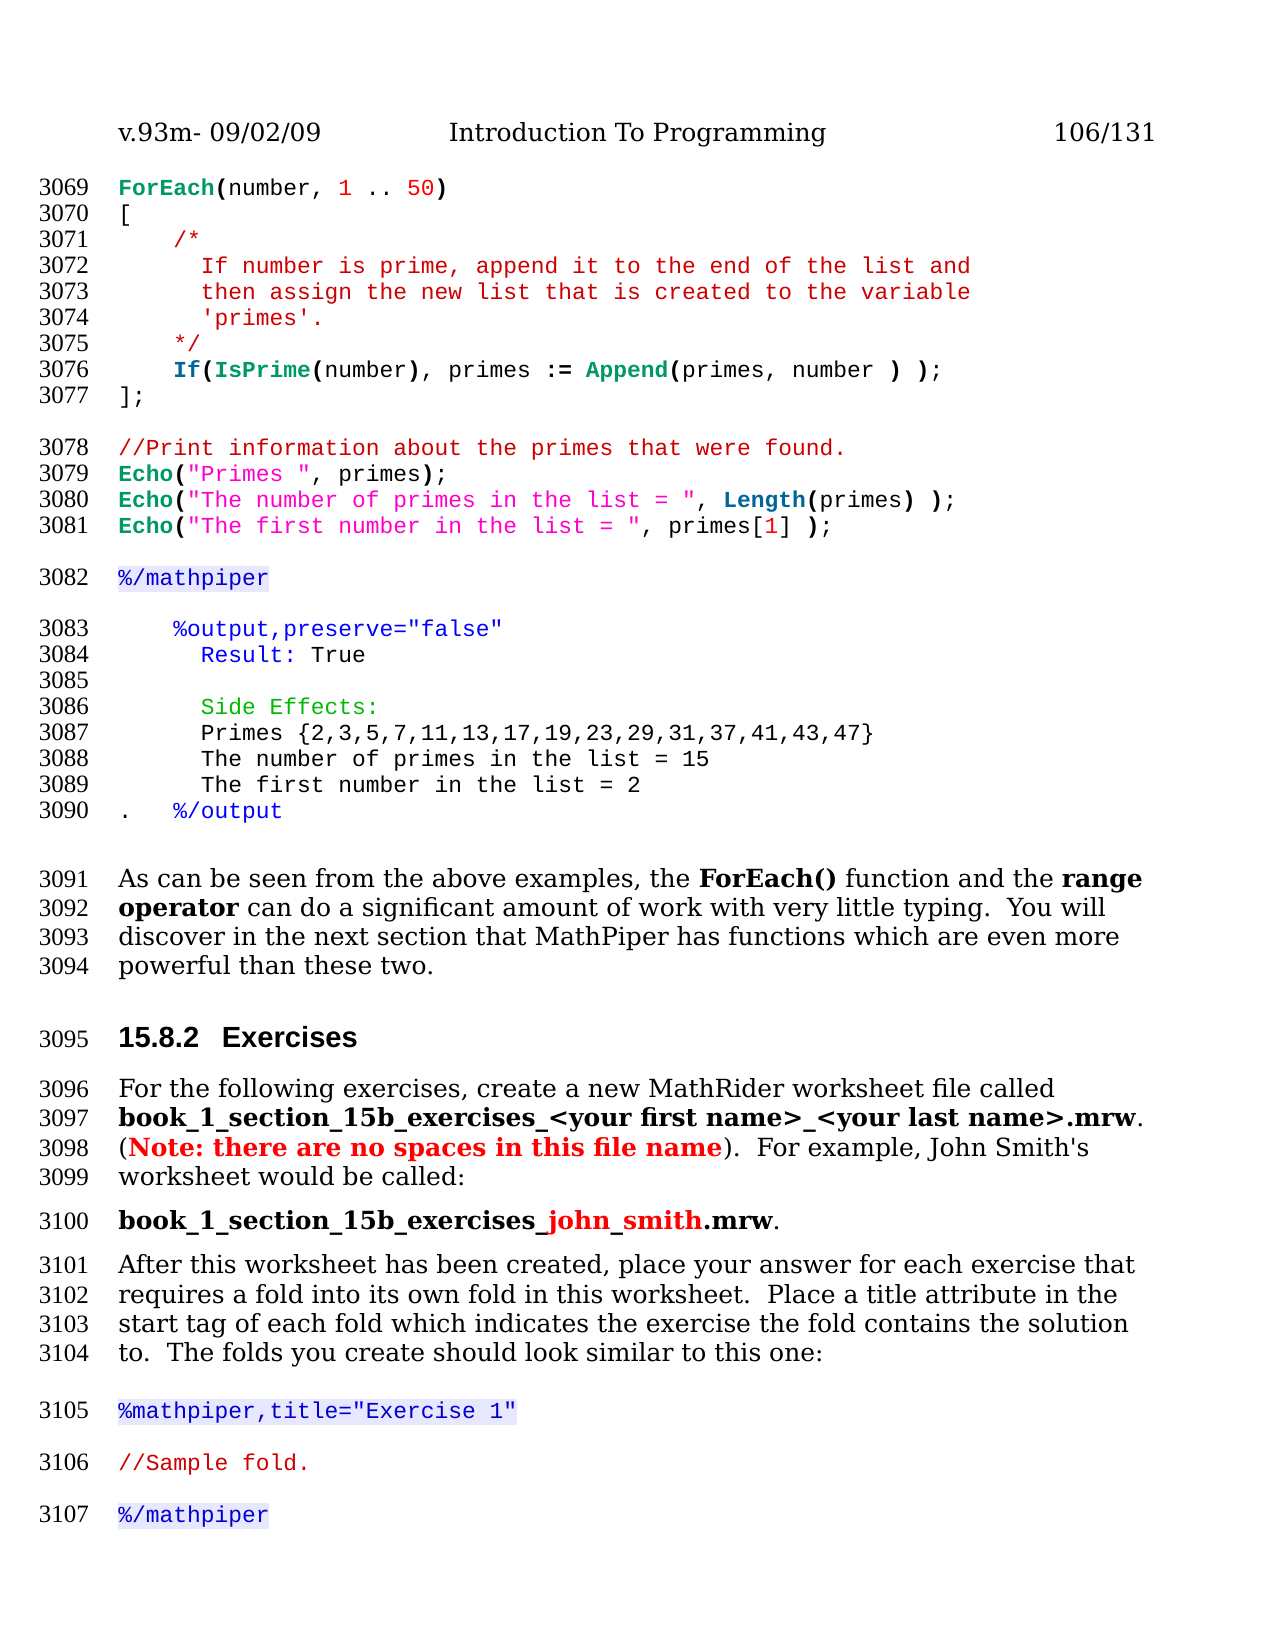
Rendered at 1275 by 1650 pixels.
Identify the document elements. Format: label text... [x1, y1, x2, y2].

text The number of primes in the list = 15 [118, 747, 1157, 773]
text 'primes'. [118, 306, 1157, 332]
text ]; [118, 384, 1157, 410]
text [ [118, 203, 1157, 229]
text The first number in the list = 2 [118, 773, 1157, 799]
text book_1_section_15b_exercises_john_smith.mrw. [118, 1206, 1157, 1236]
text ForEach(number, 1 .. 50) [118, 177, 1157, 203]
text Side Effects: [118, 696, 1157, 721]
text Result: True [118, 644, 1157, 669]
text */ [118, 332, 1157, 358]
text //Sample fold. [118, 1451, 1157, 1477]
text . %/output [118, 799, 1157, 825]
text Echo("Primes ", primes); [118, 462, 1157, 488]
text Echo("The number of primes in the list = ", Length(primes) ); [118, 488, 1157, 514]
text As can be seen from the above examples, the ForEach() function and the range operator can do a significant amount of work with very little typing. You will discover in the next section that MathPiper has functions which are even more powerful than these two. [118, 864, 1157, 981]
text After this worksheet has been created, place your answer for each exercise that requires a fold into its own fold in this worksheet. Place a title attribute in the start tag of each fold which indicates the exercise the fold contains the solution to. The folds you create should look similar to this one: [118, 1251, 1157, 1367]
text %/mathpiper [118, 1503, 1157, 1529]
text then assign the new list that is created to the variable [118, 281, 1157, 306]
text %/mathpiper [118, 566, 1157, 592]
text Echo("The first number in the list = ", primes[1] ); [118, 514, 1157, 540]
text Primes {2,3,5,7,11,13,17,19,23,29,31,37,41,43,47} [118, 721, 1157, 747]
text %output,preserve="false" [118, 618, 1157, 644]
text If(IsPrime(number), primes := Append(primes, number ) ); [118, 358, 1157, 384]
text If number is prime, append it to the end of the list and [118, 254, 1157, 281]
text /* [118, 229, 1157, 254]
subtitle Exercises [118, 1020, 1157, 1053]
text //Print information about the primes that were found. [118, 436, 1157, 462]
text For the following exercises, create a new MathRider worksheet file called book_1_section_15b_exercises_<your first name>_<your last name>.mrw. (Note: there are no spaces in this file name). For example, John Smith's worksheet would be called: [118, 1074, 1157, 1191]
text %mathpiper,title="Exercise 1" [118, 1399, 1157, 1425]
